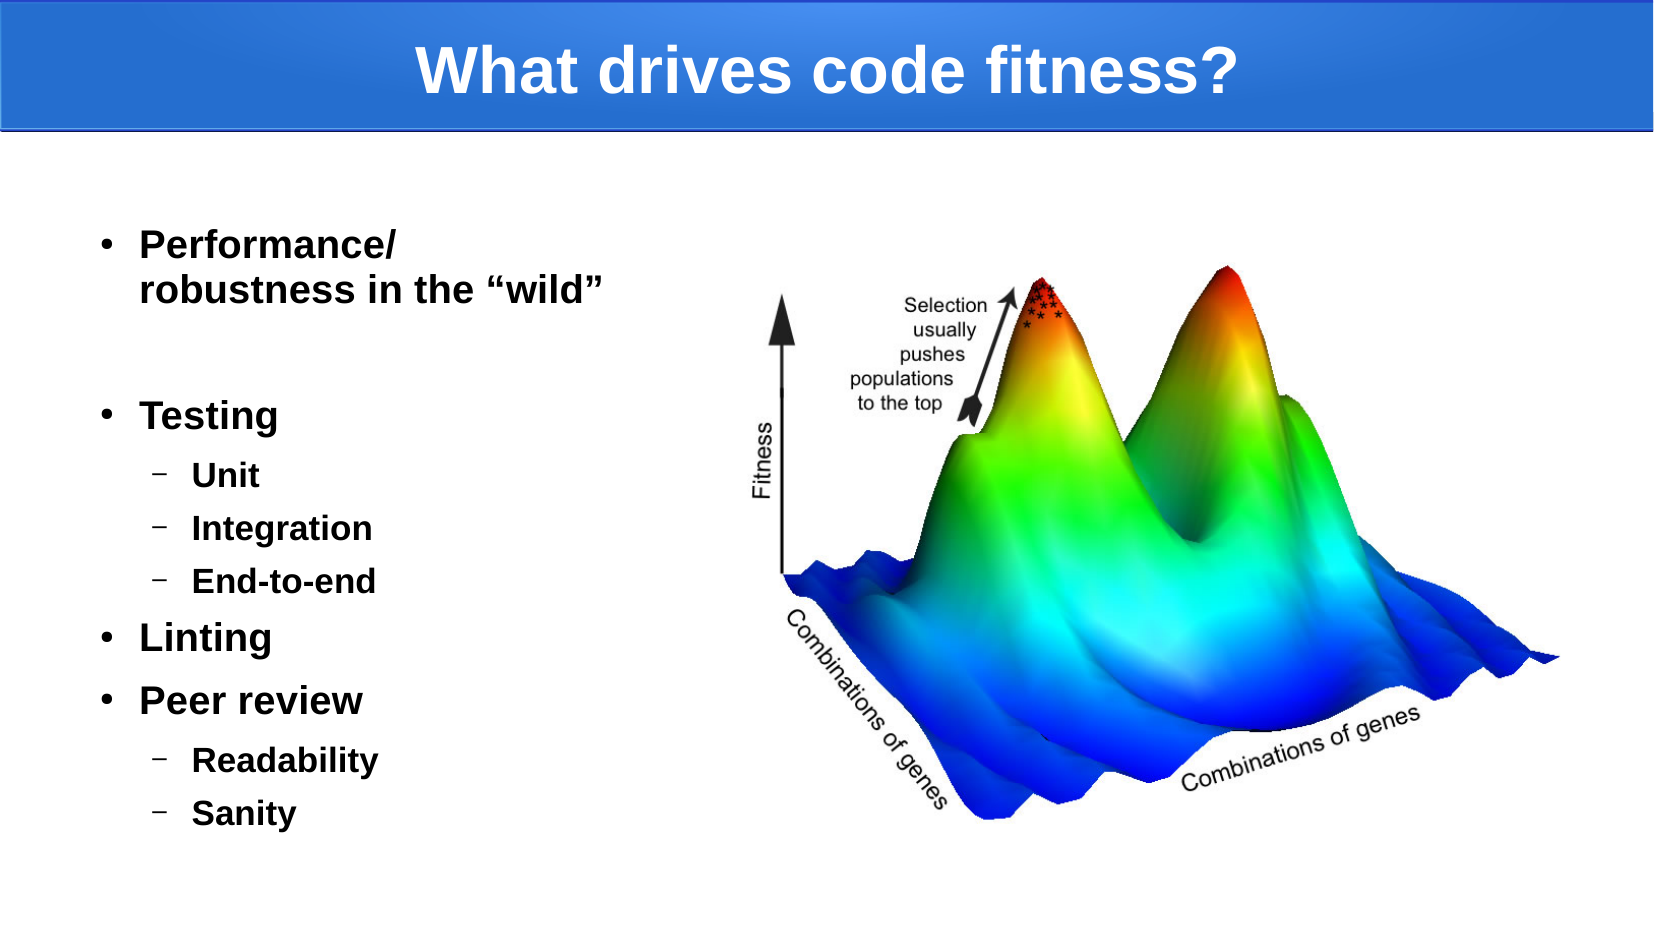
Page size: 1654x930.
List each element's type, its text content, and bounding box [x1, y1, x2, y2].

list Performance/robustness in the “wild” Testing Unit Integration End-to-end Linting Peer review Readability Sanity [86, 222, 610, 853]
picture [731, 254, 1584, 841]
title What drives code fitness? [82, 5, 1576, 135]
